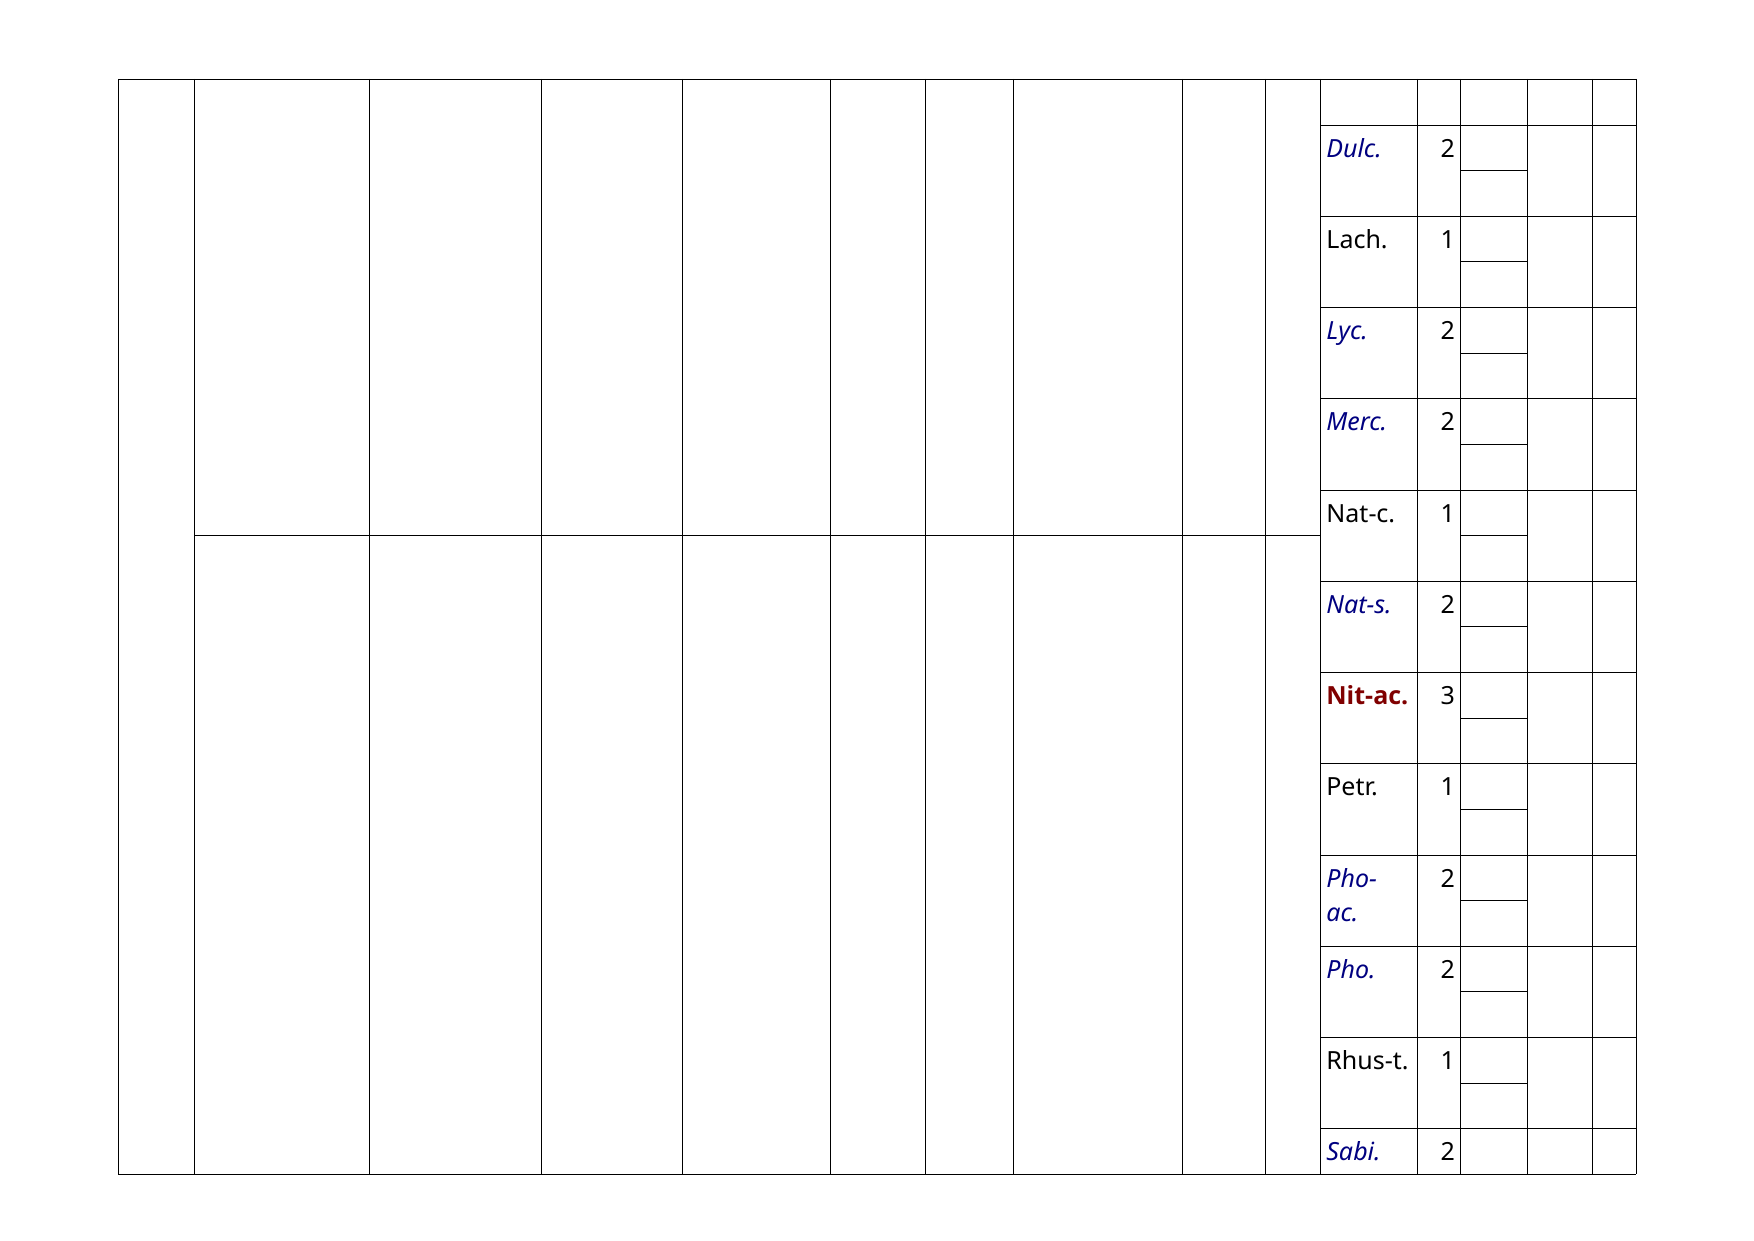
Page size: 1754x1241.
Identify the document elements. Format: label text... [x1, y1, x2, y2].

table_cell Rhus-t. [1321, 1038, 1417, 1128]
table_cell [1461, 810, 1527, 854]
table_cell [1461, 126, 1527, 170]
table_cell [195, 80, 369, 535]
table_cell [1014, 80, 1182, 535]
table_cell [542, 536, 682, 1174]
table_cell [1461, 992, 1527, 1037]
table_cell [1593, 80, 1636, 124]
table_cell [1461, 1038, 1527, 1083]
table_cell Dulc. [1321, 126, 1417, 216]
table_cell [1528, 673, 1592, 763]
table_cell [1461, 1129, 1527, 1174]
table_cell [831, 80, 925, 535]
table_cell [1461, 491, 1527, 535]
table_cell [1461, 262, 1527, 307]
table_cell [195, 536, 369, 1174]
table_cell [1461, 947, 1527, 991]
table_cell [1461, 582, 1527, 626]
table_cell [542, 80, 682, 535]
table_cell [1461, 536, 1527, 581]
table_cell [1461, 354, 1527, 398]
table_cell [1528, 491, 1592, 581]
table_cell [1461, 80, 1527, 124]
table_cell [1461, 764, 1527, 809]
table_cell Merc. [1321, 399, 1417, 489]
table_cell [1528, 308, 1592, 398]
table_cell [1528, 126, 1592, 216]
table_cell [926, 536, 1013, 1174]
table_cell [1528, 1038, 1592, 1128]
table_cell [1593, 399, 1636, 489]
table_cell [1014, 536, 1182, 1174]
table_cell [1461, 445, 1527, 489]
table_cell 2 [1418, 126, 1460, 216]
table_cell Sabi. [1321, 1129, 1417, 1174]
table_cell [1183, 536, 1265, 1174]
table_cell [683, 80, 830, 535]
table_cell [1528, 582, 1592, 672]
table_cell [1593, 947, 1636, 1037]
table_cell [1418, 80, 1460, 124]
table_cell [831, 536, 925, 1174]
table_cell [1593, 126, 1636, 216]
table_cell Pho-ac. [1321, 856, 1417, 946]
table_cell 2 [1418, 1129, 1460, 1174]
table_cell [1528, 217, 1592, 307]
table_cell [1528, 80, 1592, 124]
table_cell [1593, 764, 1636, 854]
table_cell [683, 536, 830, 1174]
table_cell [1593, 856, 1636, 946]
table_cell [1593, 1129, 1636, 1174]
table_cell [1461, 1084, 1527, 1128]
table_cell [1461, 217, 1527, 261]
table_cell [1183, 80, 1265, 535]
table_cell [1528, 1129, 1592, 1174]
table_cell [1461, 627, 1527, 672]
table_cell 1 [1418, 1038, 1460, 1128]
table_cell 1 [1418, 764, 1460, 854]
table_cell 3 [1418, 673, 1460, 763]
table_cell [1461, 308, 1527, 353]
table_cell [1461, 171, 1527, 216]
table_cell Lach. [1321, 217, 1417, 307]
table_cell [926, 80, 1013, 535]
table_cell 2 [1418, 947, 1460, 1037]
table_cell [1461, 399, 1527, 444]
table_cell [1528, 856, 1592, 946]
table_cell [1266, 80, 1320, 535]
table_cell Pho. [1321, 947, 1417, 1037]
table_cell [1461, 673, 1527, 718]
table_cell [1528, 947, 1592, 1037]
table_cell [370, 536, 541, 1174]
table_cell Nit-ac. [1321, 673, 1417, 763]
table_cell [1593, 1038, 1636, 1128]
table_cell Nat-c. [1321, 491, 1417, 581]
table_cell [119, 80, 194, 1174]
table_cell Petr. [1321, 764, 1417, 854]
table_cell [1461, 856, 1527, 900]
table_cell 1 [1418, 491, 1460, 581]
table_cell [1593, 491, 1636, 581]
table_cell [1461, 719, 1527, 763]
table_cell [370, 80, 541, 535]
table_cell [1593, 673, 1636, 763]
table_cell Nat-s. [1321, 582, 1417, 672]
table_cell [1321, 80, 1417, 124]
table_cell 2 [1418, 856, 1460, 946]
table_cell 2 [1418, 582, 1460, 672]
table_cell Lyc. [1321, 308, 1417, 398]
table_cell [1461, 901, 1527, 946]
table_cell [1528, 399, 1592, 489]
table_cell [1593, 217, 1636, 307]
table_cell 2 [1418, 308, 1460, 398]
table_cell [1593, 582, 1636, 672]
table_cell 1 [1418, 217, 1460, 307]
table_cell [1266, 536, 1320, 1174]
table_cell [1528, 764, 1592, 854]
table_cell [1593, 308, 1636, 398]
table_cell 2 [1418, 399, 1460, 489]
